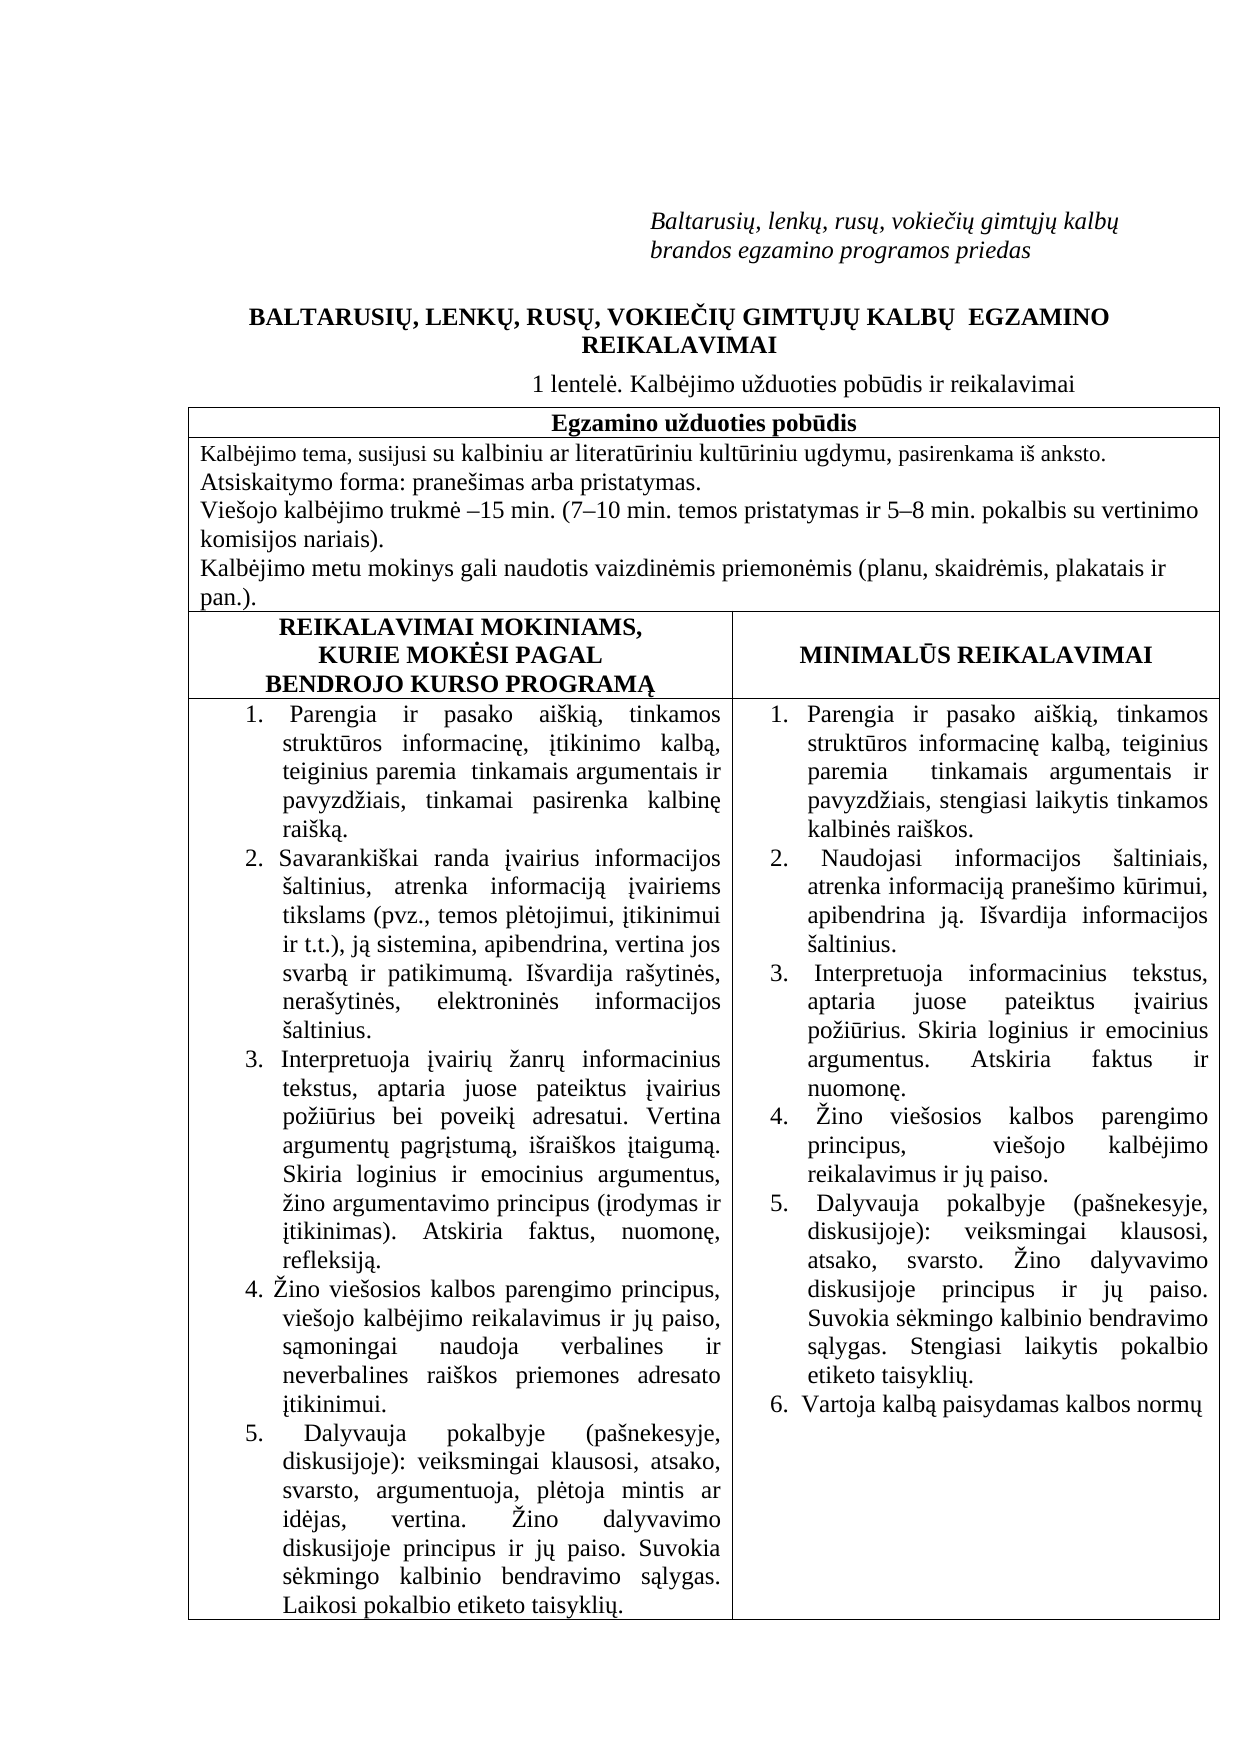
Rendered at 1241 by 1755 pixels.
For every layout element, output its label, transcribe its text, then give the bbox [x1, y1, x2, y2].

table_cell REIKALAVIMAI mokinIams, kurie mokėsi pagal bendrojo kurso programą [189, 612, 732, 698]
table_cell MINIMALŪS REIKALAVIMAI [733, 612, 1219, 698]
text 1 lentelė. Kalbėjimo užduoties pobūdis ir reikalavimai [177, 369, 1181, 398]
table_cell 1. Parengia ir pasako aiškią, tinkamos struktūros informacinę, įtikinimo kalbą, teiginius paremia tinkamais argumentais ir pavyzdžiais, tinkamai pasirenka kalbinę raišką. 2. Savarankiškai randa įvairius informacijos šaltinius, atrenka informaciją įvairiems tikslams (pvz., temos plėtojimui, įtikinimui ir t.t.), ją sistemina, apibendrina, vertina jos svarbą ir patikimumą. Išvardija rašytinės, nerašytinės, elektroninės informacijos šaltinius. 3. Interpretuoja įvairių žanrų informacinius tekstus, aptaria juose pateiktus įvairius požiūrius bei poveikį adresatui. Vertina argumentų pagrįstumą, išraiškos įtaigumą. Skiria loginius ir emocinius argumentus, žino argumentavimo principus (įrodymas ir įtikinimas). Atskiria faktus, nuomonę, refleksiją. 4. Žino viešosios kalbos parengimo principus, viešojo kalbėjimo reikalavimus ir jų paiso, sąmoningai naudoja verbalines ir neverbalines raiškos priemones adresato įtikinimui. 5. Dalyvauja pokalbyje (pašnekesyje, diskusijoje): veiksmingai klausosi, atsako, svarsto, argumentuoja, plėtoja mintis ar idėjas, vertina. Žino dalyvavimo diskusijoje principus ir jų paiso. Suvokia sėkmingo kalbinio bendravimo sąlygas. Laikosi pokalbio etiketo taisyklių. [189, 699, 732, 1619]
text Baltarusių, lenkų, rusų, vokiečių gimtųjų kalbų [177, 206, 1181, 235]
text BALTARUSIŲ, LENKŲ, RUSŲ, VOKIEČIŲ GIMTŲJŲ KALBŲ EGZAMINO REIKALAVIMAI [177, 302, 1181, 359]
text brandos egzamino programos priedas [177, 235, 1181, 263]
table_cell 1. Parengia ir pasako aiškią, tinkamos struktūros informacinę kalbą, teiginius paremia tinkamais argumentais ir pavyzdžiais, stengiasi laikytis tinkamos kalbinės raiškos. 2. Naudojasi informacijos šaltiniais, atrenka informaciją pranešimo kūrimui, apibendrina ją. Išvardija informacijos šaltinius. 3. Interpretuoja informacinius tekstus, aptaria juose pateiktus įvairius požiūrius. Skiria loginius ir emocinius argumentus. Atskiria faktus ir nuomonę. 4. Žino viešosios kalbos parengimo principus, viešojo kalbėjimo reikalavimus ir jų paiso. 5. Dalyvauja pokalbyje (pašnekesyje, diskusijoje): veiksmingai klausosi, atsako, svarsto. Žino dalyvavimo diskusijoje principus ir jų paiso. Suvokia sėkmingo kalbinio bendravimo sąlygas. Stengiasi laikytis pokalbio etiketo taisyklių. 6. Vartoja kalbą paisydamas kalbos normų [733, 699, 1219, 1619]
table_header Egzamino užduoties pobūdis [189, 408, 1219, 437]
table_cell Kalbėjimo tema, susijusi su kalbiniu ar literatūriniu kultūriniu ugdymu, pasirenkama iš anksto. Atsiskaitymo forma: pranešimas arba pristatymas. Viešojo kalbėjimo trukmė –15 min. (7–10 min. temos pristatymas ir 5–8 min. pokalbis su vertinimo komisijos nariais). Kalbėjimo metu mokinys gali naudotis vaizdinėmis priemonėmis (planu, skaidrėmis, plakatais ir pan.). [189, 438, 1219, 611]
